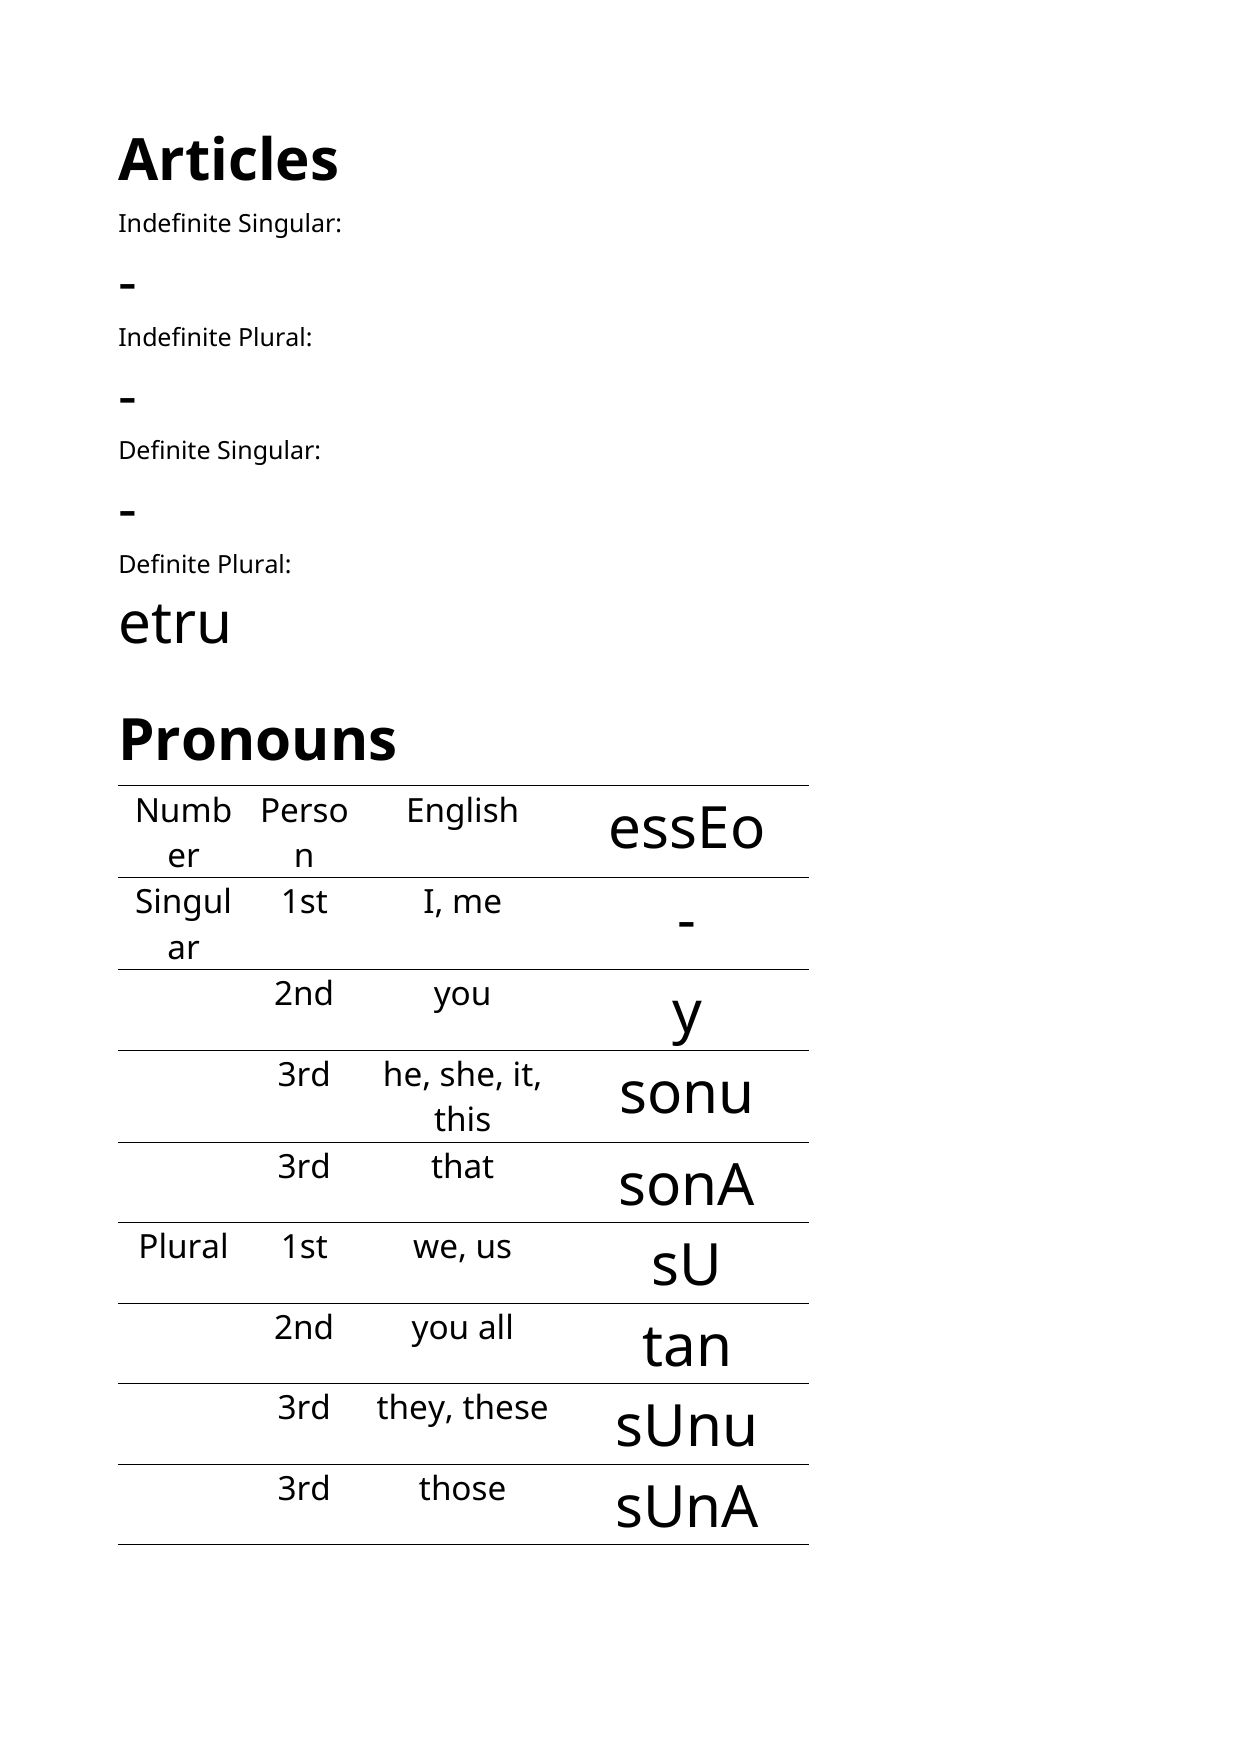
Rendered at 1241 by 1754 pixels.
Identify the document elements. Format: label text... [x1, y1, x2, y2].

table_cell [118, 1304, 248, 1383]
table_cell sUnA [565, 1465, 808, 1544]
table_cell we, us [360, 1223, 565, 1303]
table_cell 3rd [248, 1465, 360, 1544]
table_header English [360, 786, 565, 877]
table_cell sU [565, 1223, 808, 1303]
table_header Number [118, 786, 248, 877]
table_cell those [360, 1465, 565, 1544]
subtitle Pronouns [118, 698, 1122, 777]
table_cell 3rd [248, 1051, 360, 1142]
table_cell you all [360, 1304, 565, 1383]
text - [118, 240, 1122, 319]
text Indefinite Plural: [118, 319, 1122, 353]
table_cell [118, 1143, 248, 1222]
table_cell 1st [248, 1223, 360, 1303]
text Indefinite Singular: [118, 206, 1122, 240]
text - [118, 467, 1122, 547]
table_cell [118, 970, 248, 1050]
table_header Person [248, 786, 360, 877]
text etru [118, 581, 1122, 660]
table_cell you [360, 970, 565, 1050]
text Definite Plural: [118, 547, 1122, 581]
table_cell 2nd [248, 970, 360, 1050]
table_cell 3rd [248, 1143, 360, 1222]
table_cell 3rd [248, 1384, 360, 1464]
table_cell [118, 1384, 248, 1464]
table_cell sUnu [565, 1384, 808, 1464]
table_cell y [565, 970, 808, 1050]
text - [118, 353, 1122, 433]
table_cell - [565, 878, 808, 969]
table_cell Plural [118, 1223, 248, 1303]
table_cell Singular [118, 878, 248, 969]
table_cell I, me [360, 878, 565, 969]
table_cell sonu [565, 1051, 808, 1142]
table_header essEo [565, 786, 808, 877]
table_cell 2nd [248, 1304, 360, 1383]
table_cell [118, 1051, 248, 1142]
table_cell 1st [248, 878, 360, 969]
table_cell that [360, 1143, 565, 1222]
table_cell they, these [360, 1384, 565, 1464]
table_cell tan [565, 1304, 808, 1383]
subtitle Articles [118, 118, 1122, 198]
table_cell sonA [565, 1143, 808, 1222]
table_cell he, she, it, this [360, 1051, 565, 1142]
table_cell [118, 1465, 248, 1544]
text Definite Singular: [118, 433, 1122, 467]
